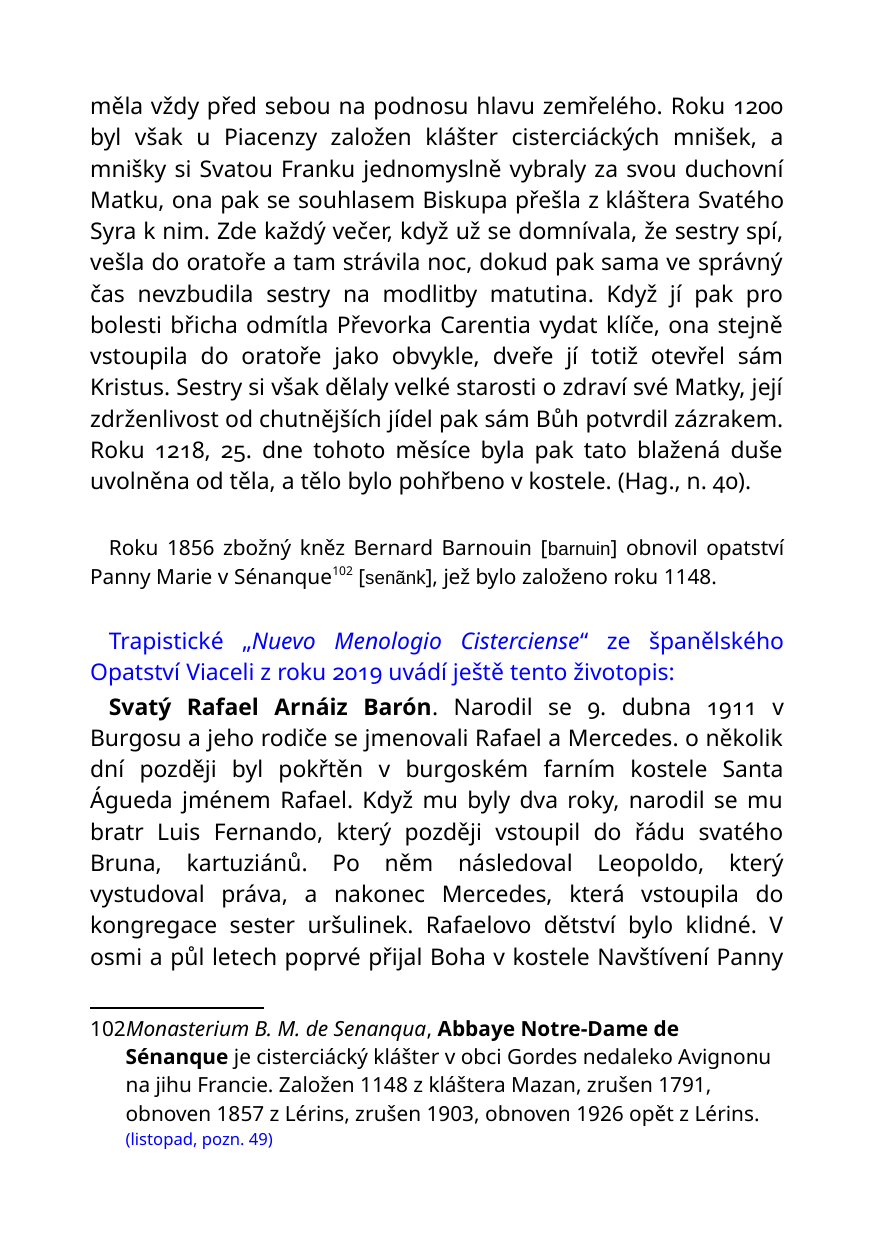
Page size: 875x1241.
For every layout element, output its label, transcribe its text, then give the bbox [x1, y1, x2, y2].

text Roku 1856 zbožný kněz Bernard Barnouin [barnuin] obnovil opatství Panny Marie v Sénanque [senãnk], jež bylo založeno roku 1148. [90, 533, 784, 590]
text Monasterium B. M. de Senanqua, Abbaye Notre-Dame de Sénanque je cisterciácký klášter v obci Gordes nedaleko Avignonu na jihu Francie. Založen 1148 z kláštera Mazan, zrušen 1791, obnoven 1857 z Lérins, zrušen 1903, obnoven 1926 opět z Lérins. (listopad, pozn. 49) [90, 1014, 784, 1150]
text měla vždy před sebou na podnosu hlavu zemřelého. Roku 1200 byl však u Piacenzy založen klášter cisterciáckých mnišek, a mnišky si Svatou Franku jednomyslně vybraly za svou duchovní Matku, ona pak se souhlasem Biskupa přešla z kláštera Svatého Syra k nim. Zde každý večer, když už se domnívala, že sestry spí, vešla do oratoře a tam strávila noc, dokud pak sama ve správný čas nevzbudila sestry na modlitby matutina. Když jí pak pro bolesti břicha odmítla Převorka Carentia vydat klíče, ona stejně vstoupila do oratoře jako obvykle, dveře jí totiž otevřel sám Kristus. Sestry si však dělaly velké starosti o zdraví své Matky, její zdrženlivost od chutnějších jídel pak sám Bůh potvrdil zázrakem. Roku 1218, 25. dne tohoto měsíce byla pak tato blažená duše uvolněna od těla, a tělo bylo pohřbeno v kostele. (Hag., n. 40). [90, 90, 784, 496]
text Svatý Rafael Arnáiz Barón. Narodil se 9. dubna 1911 v Burgosu a jeho rodiče se jmenovali Rafael a Mercedes. o několik dní později byl pokřtěn v burgoském farním kostele Santa Águeda jménem Rafael. Když mu byly dva roky, narodil se mu bratr Luis Fernando, který později vstoupil do řádu svatého Bruna, kartuziánů. Po něm následoval Leopoldo, který vystudoval práva, a nakonec Mercedes, která vstoupila do kongregace sester uršulinek. Rafaelovo dětství bylo klidné. V osmi a půl letech poprvé přijal Boha v kostele Navštívení Panny [90, 690, 784, 972]
text Trapistické „Nuevo Menologio Cisterciense“ ze španělského Opatství Viaceli z roku 2019 uvádí ještě tento životopis: [90, 625, 784, 687]
